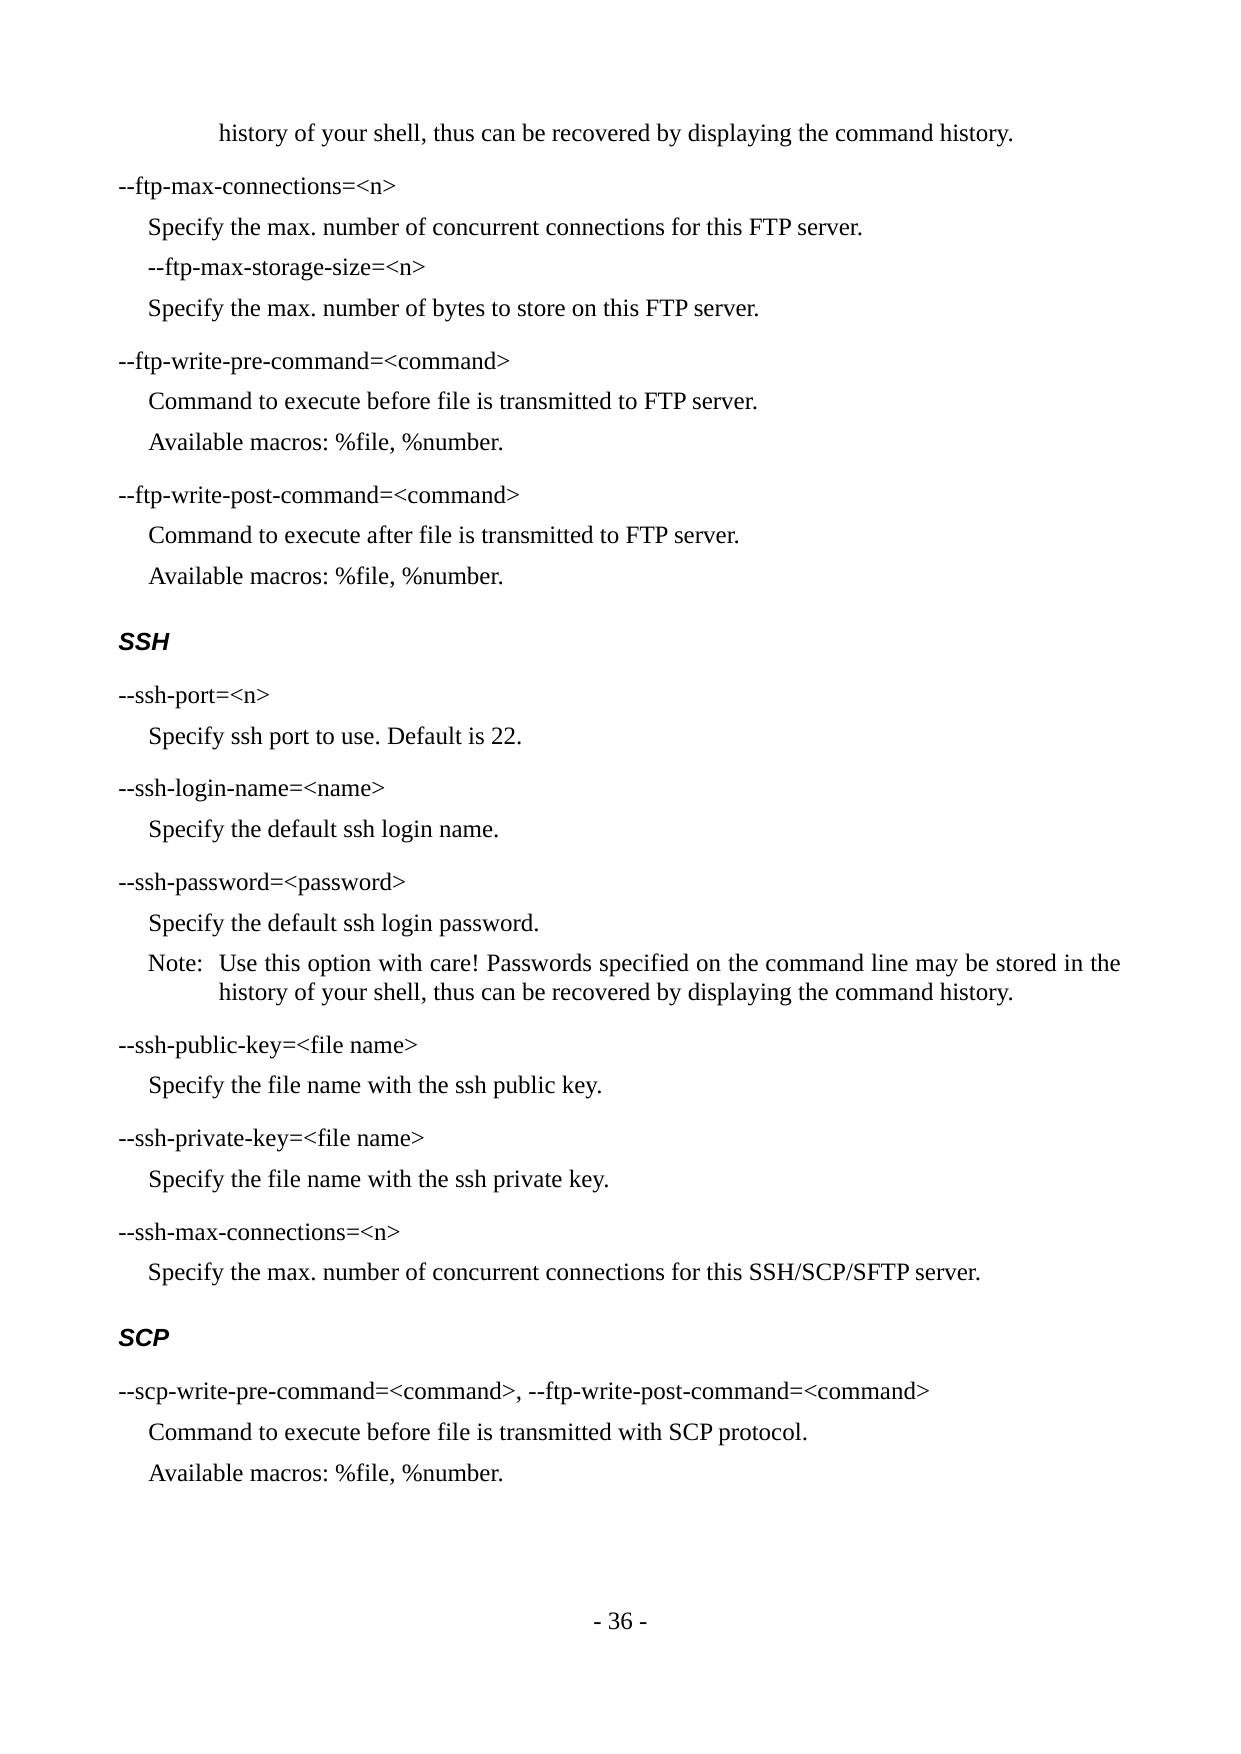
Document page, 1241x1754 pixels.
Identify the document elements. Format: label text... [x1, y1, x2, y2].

text Specify the max. number of concurrent connections for this FTP server. [148, 212, 1122, 240]
title --ftp-write-post-command=<command> [118, 480, 1122, 509]
title --ssh-password=<password> [118, 867, 1122, 896]
text Command to execute before file is transmitted to FTP server. [148, 386, 1122, 415]
text Specify the max. number of concurrent connections for this SSH/SCP/SFTP server. [148, 1257, 1122, 1286]
text Specify the default ssh login password. [148, 908, 1122, 936]
text Command to execute after file is transmitted to FTP server. [148, 521, 1122, 549]
title --ftp-write-pre-command=<command> [118, 346, 1122, 374]
title --ssh-max-connections=<n> [118, 1217, 1122, 1246]
subtitle SCP [118, 1323, 1122, 1352]
text Specify ssh port to use. Default is 22. [148, 721, 1122, 749]
text history of your shell, thus can be recovered by displaying the command history. [148, 118, 1122, 147]
text Specify the default ssh login name. [148, 814, 1122, 843]
title --ssh-private-key=<file name> [118, 1123, 1122, 1152]
text Available macros: %file, %number. [148, 427, 1122, 456]
title --scp-write-pre-command=<command>, --ftp-write-post-command=<command> [118, 1376, 1122, 1405]
title --ftp-max-connections=<n> [118, 171, 1122, 199]
text Specify the file name with the ssh public key. [148, 1071, 1122, 1099]
subtitle SSH [118, 627, 1122, 656]
text Available macros: %file, %number. [148, 561, 1122, 590]
text Specify the max. number of bytes to store on this FTP server. [148, 293, 1122, 322]
text Specify the file name with the ssh private key. [148, 1164, 1122, 1193]
title --ssh-public-key=<file name> [118, 1030, 1122, 1059]
text Note: Use this option with care! Passwords specified on the command line may be stored in the history of your shell, thus can be recovered by displaying the command history. [148, 948, 1122, 1006]
title --ssh-port=<n> [118, 680, 1122, 709]
text Command to execute before file is transmitted with SCP protocol. [148, 1417, 1122, 1446]
text --ftp-max-storage-size=<n> [148, 252, 1122, 281]
text Available macros: %file, %number. [148, 1458, 1122, 1486]
title --ssh-login-name=<name> [118, 773, 1122, 802]
